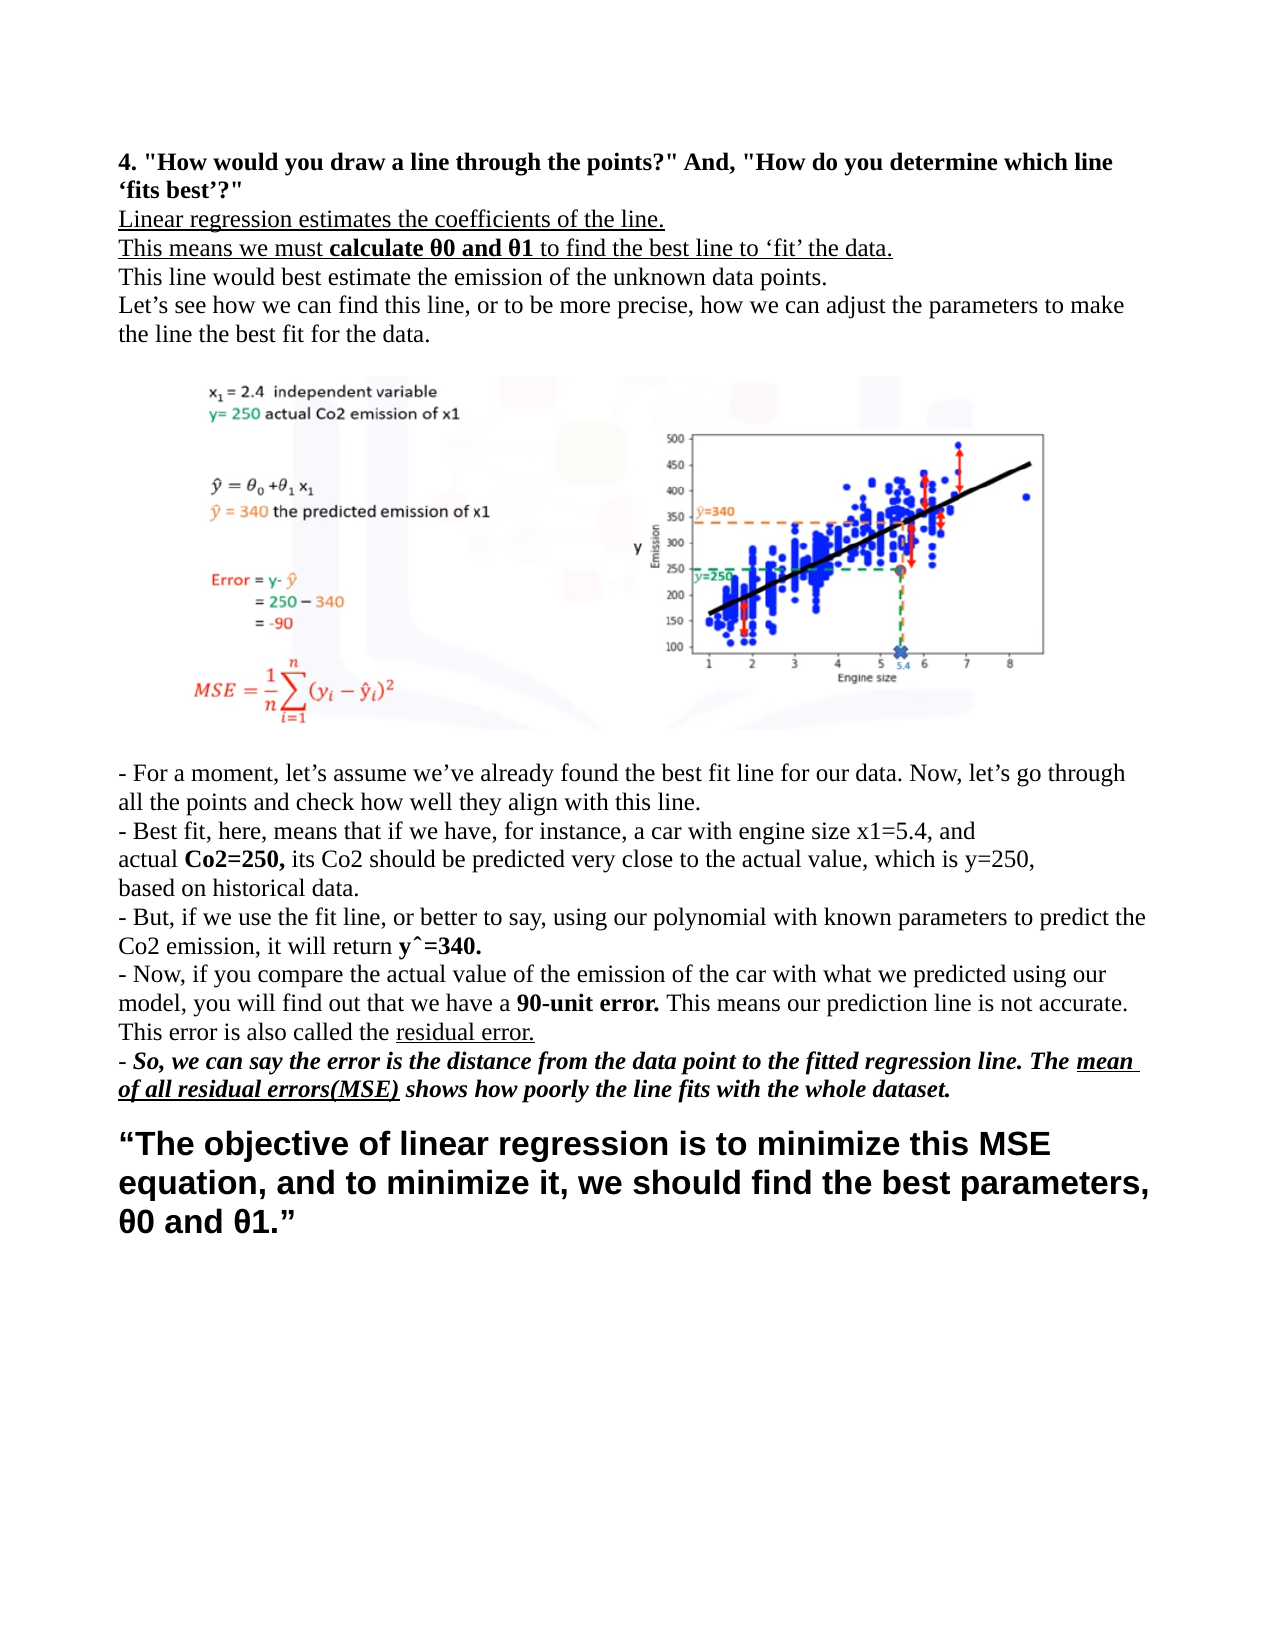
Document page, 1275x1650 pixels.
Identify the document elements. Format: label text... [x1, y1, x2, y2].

text Linear regression estimates the coefficients of the line. [118, 204, 1157, 233]
text 4. "How would you draw a line through the points?" And, "How do you determine which line ‘fits best’?" [118, 147, 1157, 204]
text This means we must calculate θ0 and θ1 to find the best line to ‘fit’ the data. [118, 233, 1157, 262]
text - For a moment, let’s assume we’ve already found the best fit line for our data. Now, let’s go through all the points and check how well they align with this line. [118, 758, 1157, 816]
text Let’s see how we can find this line, or to be more precise, how we can adjust the parameters to make the line the best fit for the data. [118, 291, 1157, 348]
text - But, if we use the fit line, or better to say, using our polynomial with known parameters to predict the Co2 emission, it will return y ̂ =340. [118, 902, 1157, 959]
text - Now, if you compare the actual value of the emission of the car with what we predicted using our model, you will find out that we have a 90-unit error. This means our prediction line is not accurate. This error is also called the residual error. [118, 959, 1157, 1046]
text - So, we can say the error is the distance from the data point to the fitted regression line. The mean of all residual errors(MSE) shows how poorly the line fits with the whole dataset. [118, 1046, 1157, 1103]
text actual Co2=250, its Co2 should be predicted very close to the actual value, which is y=250, [118, 844, 1157, 873]
text - Best fit, here, means that if we have, for instance, a car with engine size x1=5.4, and [118, 816, 1157, 844]
text This line would best estimate the emission of the unknown data points. [118, 262, 1157, 291]
text based on historical data. [118, 873, 1157, 902]
subtitle “The objective of linear regression is to minimize this MSE equation, and to minimize it, we should find the best parameters, θ0 and θ1.” [118, 1124, 1157, 1240]
picture [183, 376, 1057, 730]
